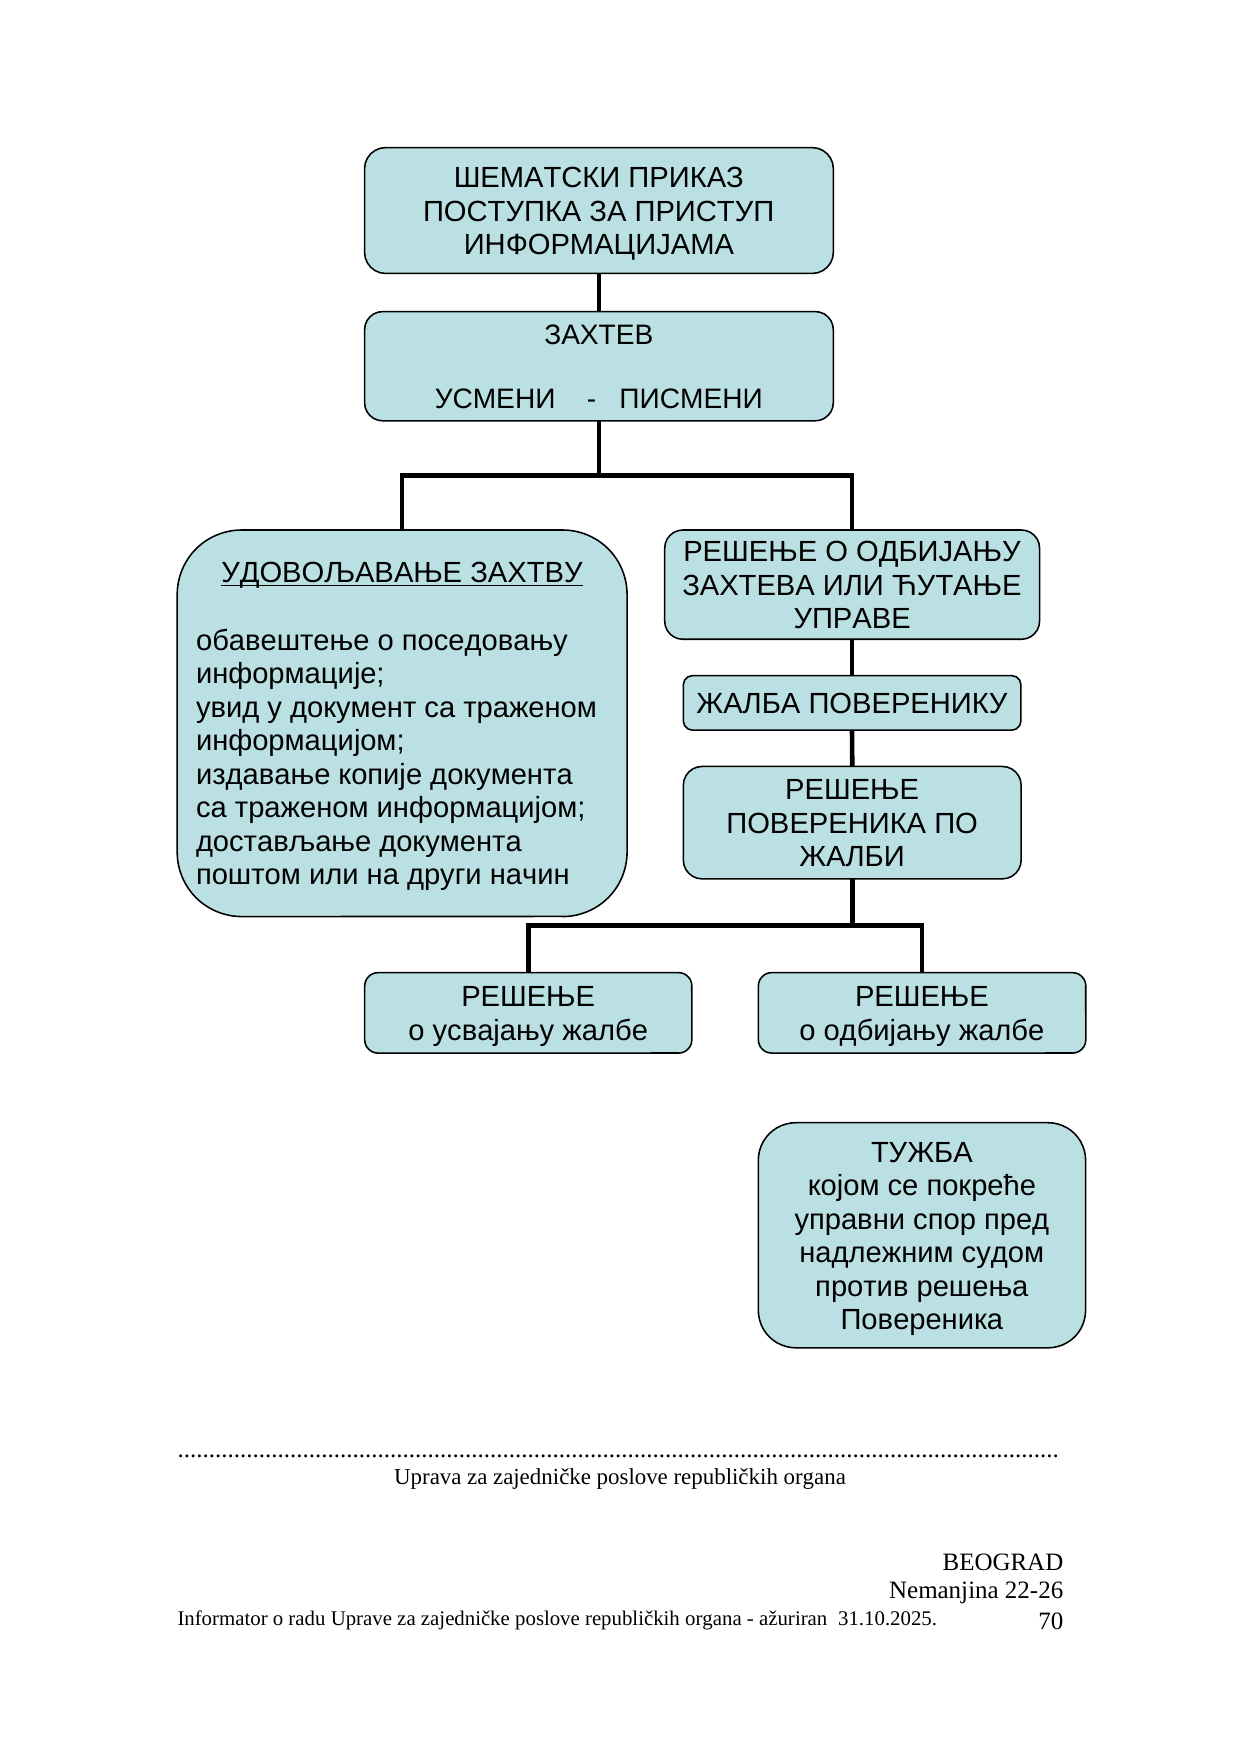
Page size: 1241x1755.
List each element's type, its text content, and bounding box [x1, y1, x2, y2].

text BEOGRAD [177, 1547, 1063, 1575]
text Nemanjina 22-26 [177, 1575, 1063, 1604]
text ............................................................................................................................................. [177, 1434, 1063, 1463]
text Uprava za zajedničke poslove republičkih organa [177, 1463, 1063, 1489]
